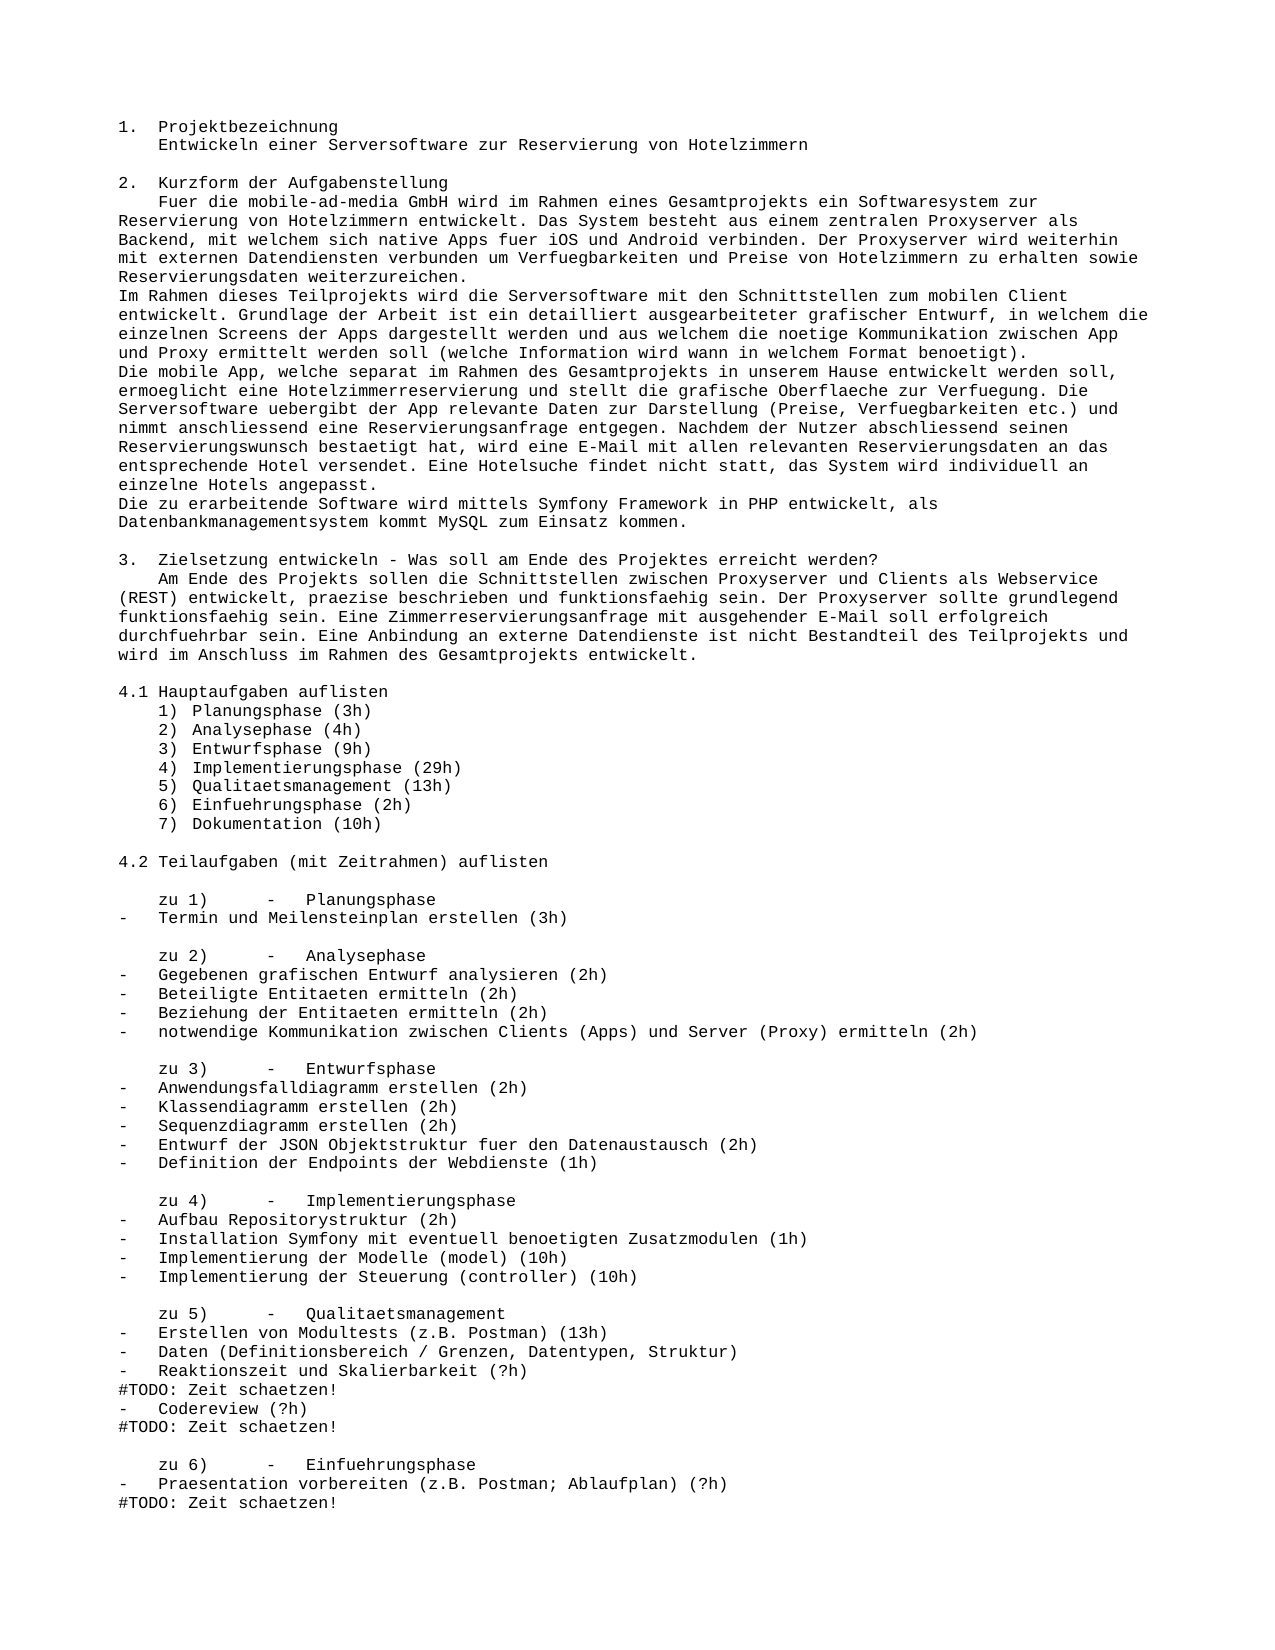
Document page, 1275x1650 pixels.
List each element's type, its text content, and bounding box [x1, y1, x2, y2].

text Entwickeln einer Serversoftware zur Reservierung von Hotelzimmern [118, 137, 1157, 156]
text - notwendige Kommunikation zwischen Clients (Apps) und Server (Proxy) ermitteln (2h) [118, 1023, 1157, 1042]
text 3) Entwurfsphase (9h) [118, 740, 1157, 759]
text 7) Dokumentation (10h) [118, 816, 1157, 834]
text 2) Analysephase (4h) [118, 721, 1157, 740]
text zu 1) - Planungsphase [118, 891, 1157, 910]
text Die zu erarbeitende Software wird mittels Symfony Framework in PHP entwickelt, als Datenbankmanagementsystem kommt MySQL zum Einsatz kommen. [118, 495, 1157, 533]
text zu 6) - Einfuehrungsphase [118, 1457, 1157, 1476]
text 5) Qualitaetsmanagement (13h) [118, 778, 1157, 797]
text Im Rahmen dieses Teilprojekts wird die Serversoftware mit den Schnittstellen zum mobilen Client entwickelt. Grundlage der Arbeit ist ein detailliert ausgearbeiteter grafischer Entwurf, in welchem die einzelnen Screens der Apps dargestellt werden und aus welchem die noetige Kommunikation zwischen App und Proxy ermittelt werden soll (welche Information wird wann in welchem Format benoetigt). [118, 288, 1157, 363]
text - Installation Symfony mit eventuell benoetigten Zusatzmodulen (1h) [118, 1231, 1157, 1249]
text - Implementierung der Steuerung (controller) (10h) [118, 1268, 1157, 1287]
text - Reaktionszeit und Skalierbarkeit (?h) [118, 1362, 1157, 1381]
text - Klassendiagramm erstellen (2h) [118, 1098, 1157, 1117]
text - Praesentation vorbereiten (z.B. Postman; Ablaufplan) (?h) [118, 1476, 1157, 1494]
text - Beziehung der Entitaeten ermitteln (2h) [118, 1004, 1157, 1023]
text - Codereview (?h) [118, 1400, 1157, 1419]
text 3. Zielsetzung entwickeln - Was soll am Ende des Projektes erreicht werden? [118, 552, 1157, 571]
text zu 3) - Entwurfsphase [118, 1061, 1157, 1080]
text - Anwendungsfalldiagramm erstellen (2h) [118, 1080, 1157, 1098]
text - Definition der Endpoints der Webdienste (1h) [118, 1155, 1157, 1174]
text - Beteiligte Entitaeten ermitteln (2h) [118, 985, 1157, 1004]
text Am Ende des Projekts sollen die Schnittstellen zwischen Proxyserver und Clients als Webservice (REST) entwickelt, praezise beschrieben und funktionsfaehig sein. Der Proxyserver sollte grundlegend funktionsfaehig sein. Eine Zimmerreservierungsanfrage mit ausgehender E-Mail soll erfolgreich durchfuehrbar sein. Eine Anbindung an externe Datendienste ist nicht Bestandteil des Teilprojekts und wird im Anschluss im Rahmen des Gesamtprojekts entwickelt. [118, 571, 1157, 665]
text - Daten (Definitionsbereich / Grenzen, Datentypen, Struktur) [118, 1344, 1157, 1362]
text - Aufbau Repositorystruktur (2h) [118, 1212, 1157, 1231]
text 1. Projektbezeichnung [118, 118, 1157, 137]
text 4.2 Teilaufgaben (mit Zeitrahmen) auflisten [118, 853, 1157, 872]
text - Erstellen von Modultests (z.B. Postman) (13h) [118, 1325, 1157, 1344]
text - Entwurf der JSON Objektstruktur fuer den Datenaustausch (2h) [118, 1136, 1157, 1155]
text #TODO: Zeit schaetzen! [118, 1494, 1157, 1513]
text 6) Einfuehrungsphase (2h) [118, 797, 1157, 816]
text zu 2) - Analysephase [118, 948, 1157, 967]
text Fuer die mobile-ad-media GmbH wird im Rahmen eines Gesamtprojekts ein Softwaresystem zur Reservierung von Hotelzimmern entwickelt. Das System besteht aus einem zentralen Proxyserver als Backend, mit welchem sich native Apps fuer iOS und Android verbinden. Der Proxyserver wird weiterhin mit externen Datendiensten verbunden um Verfuegbarkeiten und Preise von Hotelzimmern zu erhalten sowie Reservierungsdaten weiterzureichen. [118, 193, 1157, 288]
text 1) Planungsphase (3h) [118, 703, 1157, 721]
text 4) Implementierungsphase (29h) [118, 759, 1157, 778]
text #TODO: Zeit schaetzen! [118, 1419, 1157, 1438]
text - Sequenzdiagramm erstellen (2h) [118, 1117, 1157, 1136]
text #TODO: Zeit schaetzen! [118, 1381, 1157, 1400]
text - Gegebenen grafischen Entwurf analysieren (2h) [118, 967, 1157, 985]
text 2. Kurzform der Aufgabenstellung [118, 175, 1157, 193]
text Die mobile App, welche separat im Rahmen des Gesamtprojekts in unserem Hause entwickelt werden soll, ermoeglicht eine Hotelzimmerreservierung und stellt die grafische Oberflaeche zur Verfuegung. Die Serversoftware uebergibt der App relevante Daten zur Darstellung (Preise, Verfuegbarkeiten etc.) und nimmt anschliessend eine Reservierungsanfrage entgegen. Nachdem der Nutzer abschliessend seinen Reservierungswunsch bestaetigt hat, wird eine E-Mail mit allen relevanten Reservierungsdaten an das entsprechende Hotel versendet. Eine Hotelsuche findet nicht statt, das System wird individuell an einzelne Hotels angepasst. [118, 363, 1157, 495]
text 4.1 Hauptaufgaben auflisten [118, 684, 1157, 703]
text zu 5) - Qualitaetsmanagement [118, 1306, 1157, 1325]
text zu 4) - Implementierungsphase [118, 1193, 1157, 1212]
text - Implementierung der Modelle (model) (10h) [118, 1249, 1157, 1268]
text - Termin und Meilensteinplan erstellen (3h) [118, 910, 1157, 929]
